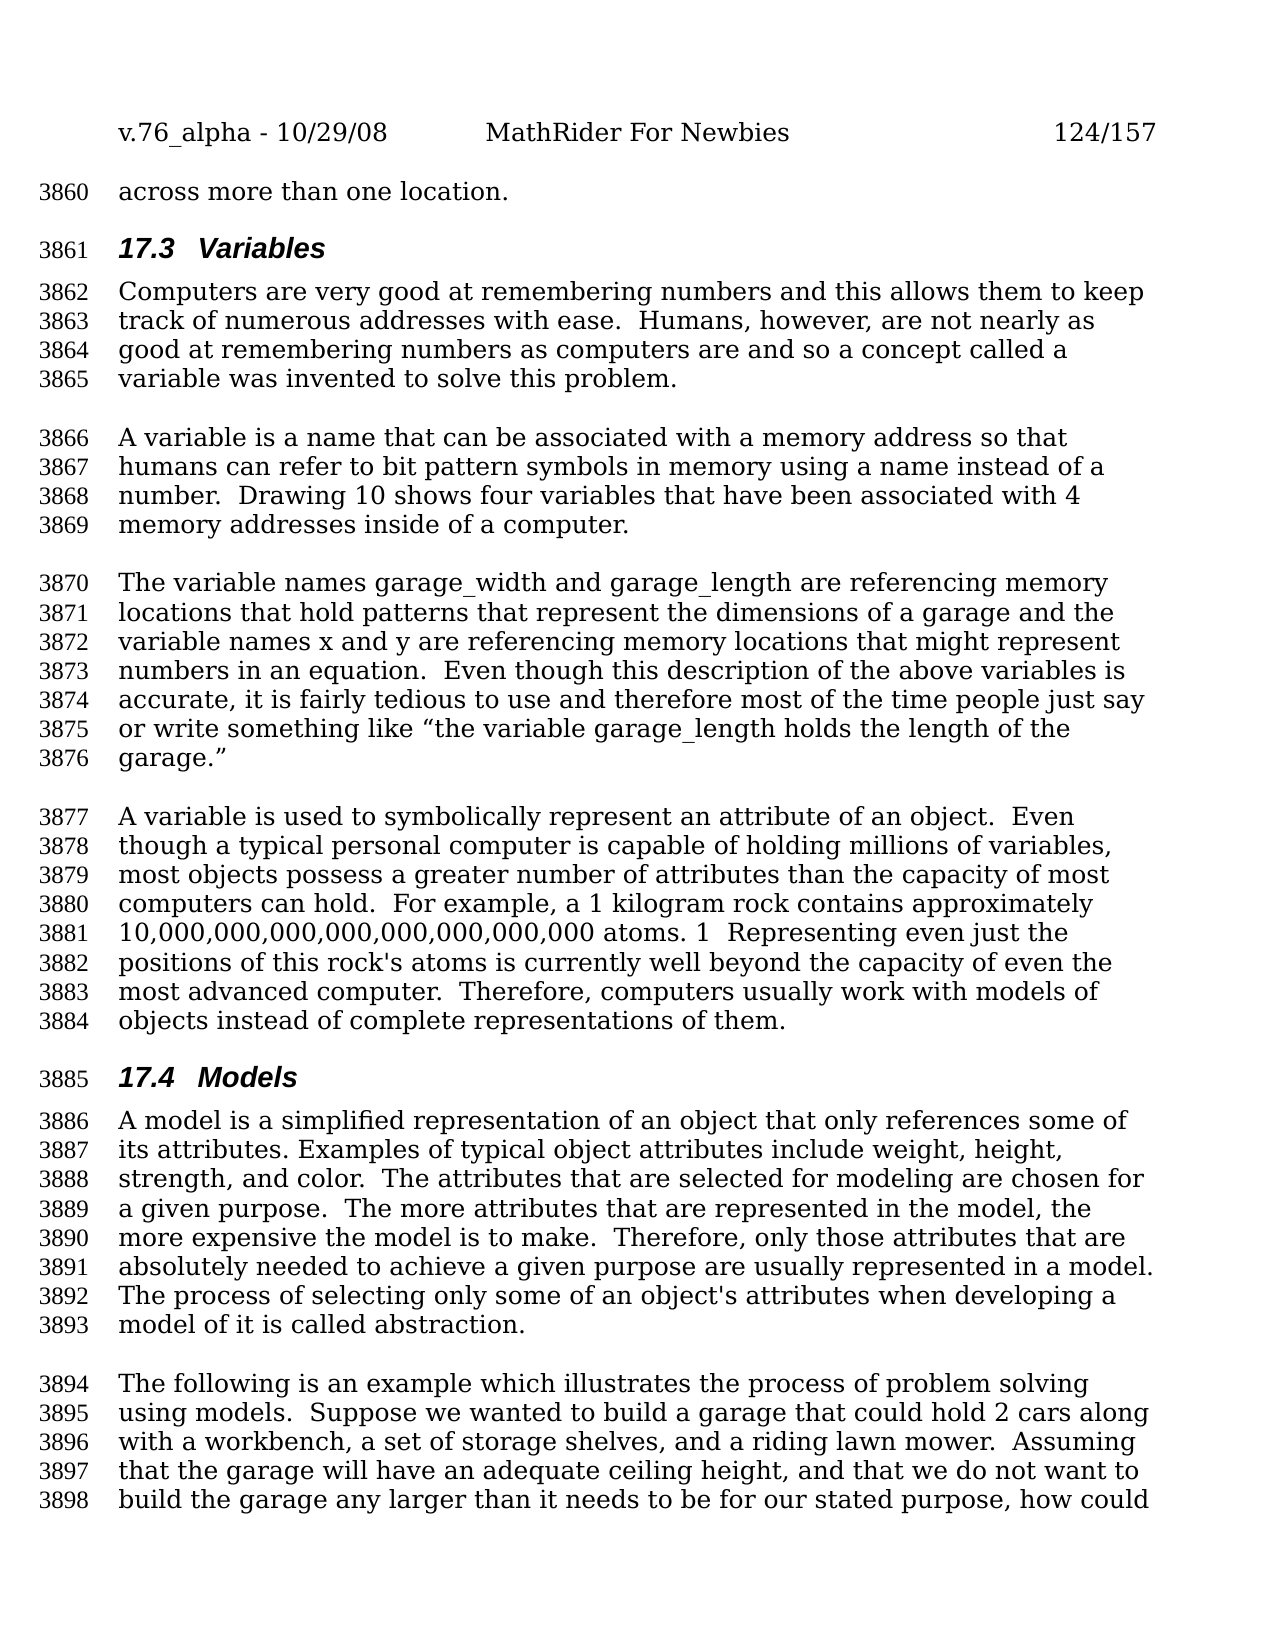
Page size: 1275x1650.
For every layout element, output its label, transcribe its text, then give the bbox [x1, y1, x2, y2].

text The variable names garage_width and garage_length are referencing memory locations that hold patterns that represent the dimensions of a garage and the variable names x and y are referencing memory locations that might represent numbers in an equation. Even though this description of the above variables is accurate, it is fairly tedious to use and therefore most of the time people just say or write something like “the variable garage_length holds the length of the garage.” [118, 569, 1157, 773]
subtitle Models [118, 1060, 1157, 1094]
text A variable is used to symbolically represent an attribute of an object. Even though a typical personal computer is capable of holding millions of variables, most objects possess a greater number of attributes than the capacity of most computers can hold. For example, a 1 kilogram rock contains approximately 10,000,000,000,000,000,000,000,000 atoms. 1 Representing even just the positions of this rock's atoms is currently well beyond the capacity of even the most advanced computer. Therefore, computers usually work with models of objects instead of complete representations of them. [118, 802, 1157, 1035]
text Computers are very good at remembering numbers and this allows them to keep track of numerous addresses with ease. Humans, however, are not nearly as good at remembering numbers as computers are and so a concept called a variable was invented to solve this problem. [118, 277, 1157, 394]
text A model is a simplified representation of an object that only references some of its attributes. Examples of typical object attributes include weight, height, strength, and color. The attributes that are selected for modeling are chosen for a given purpose. The more attributes that are represented in the model, the more expensive the model is to make. Therefore, only those attributes that are absolutely needed to achieve a given purpose are usually represented in a model. The process of selecting only some of an object's attributes when developing a model of it is called abstraction. [118, 1106, 1157, 1340]
text A variable is a name that can be associated with a memory address so that humans can refer to bit pattern symbols in memory using a name instead of a number. Drawing 10 shows four variables that have been associated with 4 memory addresses inside of a computer. [118, 423, 1157, 539]
text across more than one location. [118, 177, 1157, 206]
text The following is an example which illustrates the process of problem solving using models. Suppose we wanted to build a garage that could hold 2 cars along with a workbench, a set of storage shelves, and a riding lawn mower. Assuming that the garage will have an adequate ceiling height, and that we do not want to build the garage any larger than it needs to be for our stated purpose, how could [118, 1369, 1157, 1515]
subtitle Variables [118, 231, 1157, 264]
